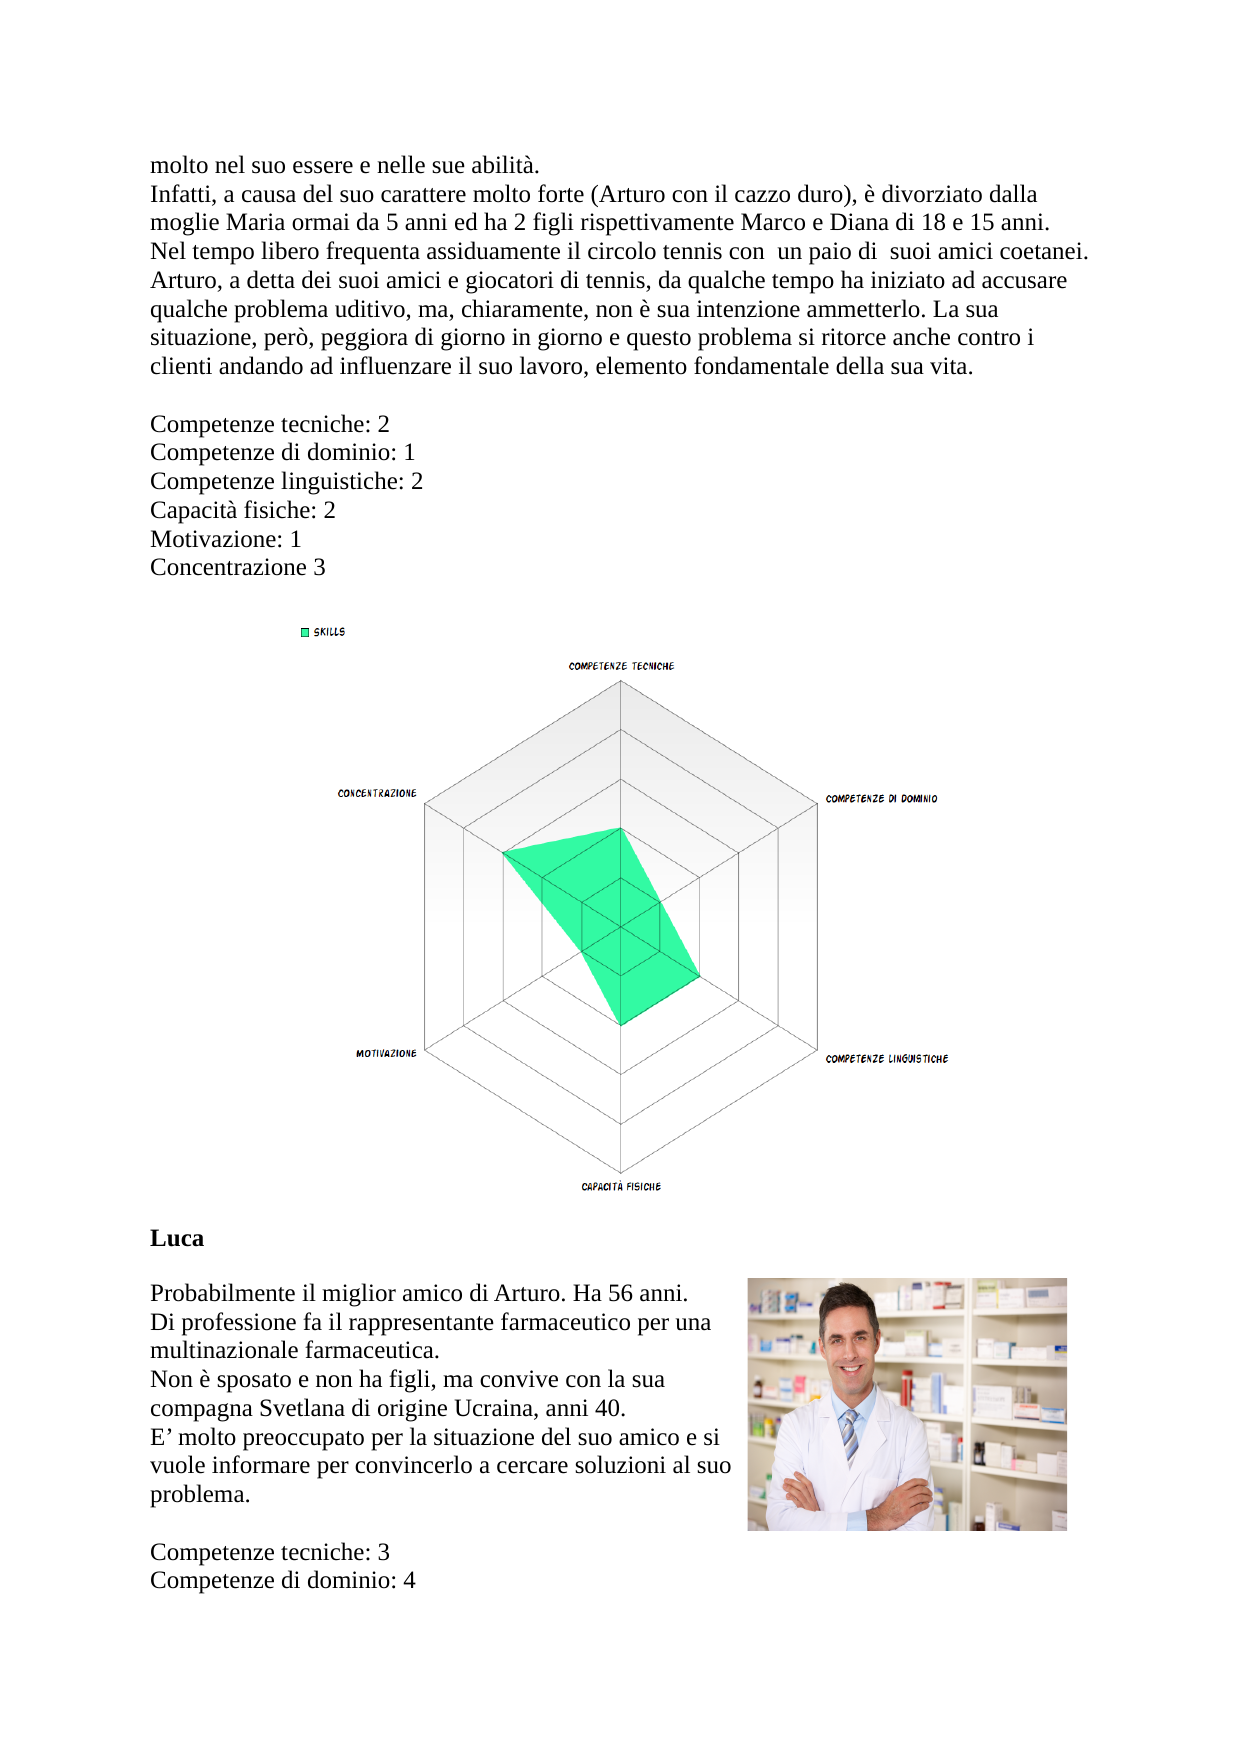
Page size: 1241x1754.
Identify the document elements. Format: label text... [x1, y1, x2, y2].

text Non è sposato e non ha figli, ma convive con la sua compagna Svetlana di origine Ucraina, anni 40. [150, 1364, 747, 1422]
text molto nel suo essere e nelle sue abilità. [150, 150, 1090, 179]
text Competenze tecniche: 3 [150, 1537, 1090, 1566]
text Di professione fa il rappresentante farmaceutico per una multinazionale farmaceutica. [150, 1307, 747, 1364]
text Infatti, a causa del suo carattere molto forte (Arturo con il cazzo duro), è divorziato dalla moglie Maria ormai da 5 anni ed ha 2 figli rispettivamente Marco e Diana di 18 e 15 anni. Nel tempo libero frequenta assiduamente il circolo tennis con un paio di suoi amici coetanei. [150, 179, 1090, 265]
picture [747, 1278, 1068, 1531]
text Competenze di dominio: 1 [150, 437, 1090, 466]
text Capacità fisiche: 2 [150, 495, 1090, 524]
text Arturo, a detta dei suoi amici e giocatori di tennis, da qualche tempo ha iniziato ad accusare qualche problema uditivo, ma, chiaramente, non è sua intenzione ammetterlo. La sua situazione, però, peggiora di giorno in giorno e questo problema si ritorce anche contro i clienti andando ad influenzare il suo lavoro, elemento fondamentale della sua vita. [150, 265, 1090, 380]
text Competenze linguistiche: 2 [150, 466, 1090, 495]
text Concentrazione 3 [150, 552, 1090, 581]
text Competenze di dominio: 4 [150, 1566, 1090, 1594]
text Luca [150, 1223, 1090, 1252]
text Probabilmente il miglior amico di Arturo. Ha 56 anni. [150, 1278, 747, 1307]
text Motivazione: 1 [150, 524, 1090, 552]
picture [235, 581, 1006, 1197]
text Competenze tecniche: 2 [150, 409, 1090, 437]
text E’ molto preoccupato per la situazione del suo amico e si vuole informare per convincerlo a cercare soluzioni al suo problema. [150, 1422, 747, 1508]
